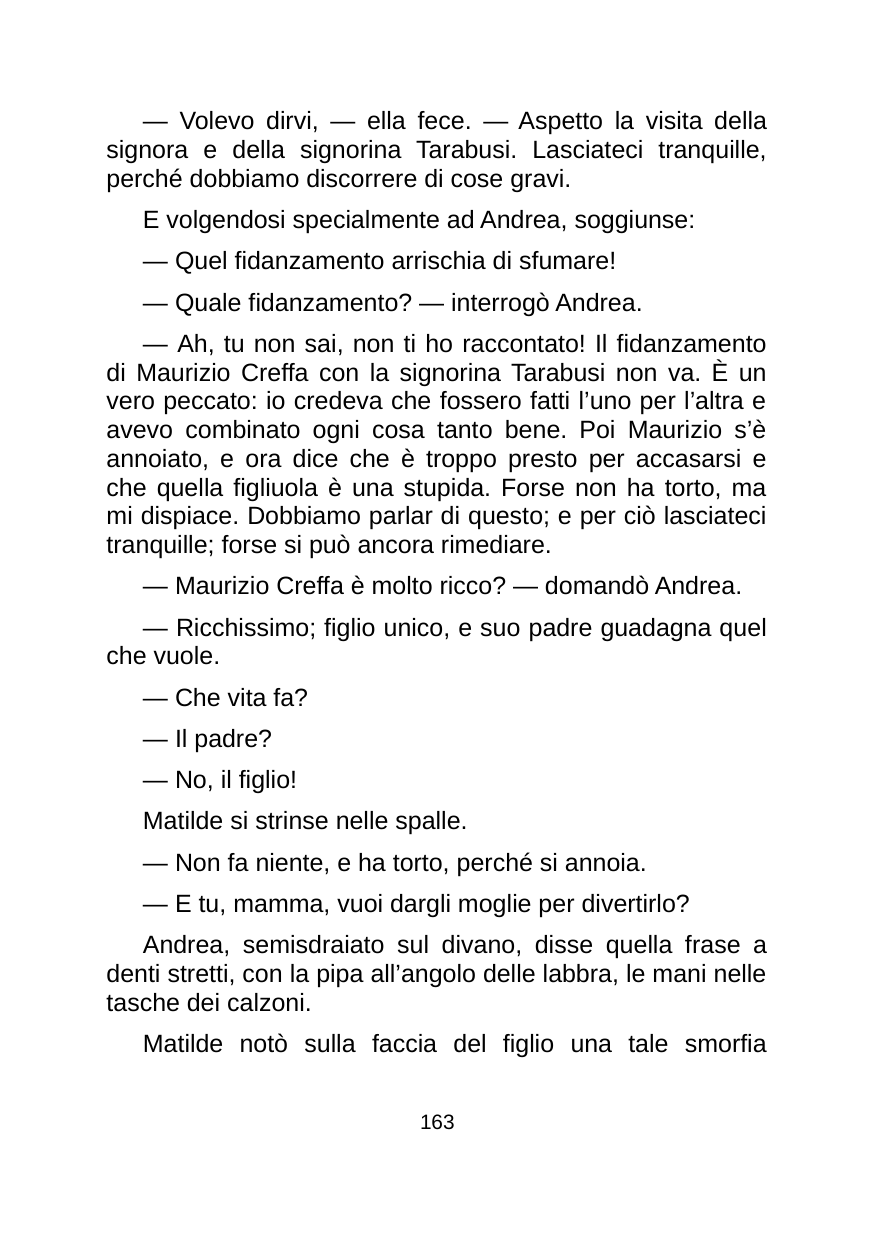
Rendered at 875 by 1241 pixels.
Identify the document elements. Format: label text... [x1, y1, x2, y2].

text — Il padre? [106, 724, 768, 752]
text — Che vita fa? [106, 682, 768, 711]
text E volgendosi specialmente ad Andrea, soggiunse: [106, 205, 768, 234]
text — E tu, mamma, vuoi dargli moglie per divertirlo? [106, 889, 768, 917]
text Matilde notò sulla faccia del figlio una tale smorfia [106, 1029, 768, 1057]
text — No, il figlio! [106, 765, 768, 794]
text Matilde si strinse nelle spalle. [106, 806, 768, 835]
text — Maurizio Creffa è molto ricco? — domandò Andrea. [106, 571, 768, 600]
text — Ricchissimo; figlio unico, e suo padre guadagna quel che vuole. [106, 612, 768, 670]
text — Quale fidanzamento? — interrogò Andrea. [106, 287, 768, 316]
text — Quel fidanzamento arrischia di sfumare! [106, 246, 768, 275]
text — Non fa niente, e ha torto, perché si annoia. [106, 847, 768, 876]
text — Volevo dirvi, — ella fece. — Aspetto la visita della signora e della signorina Tarabusi. Lasciateci tranquille, perché dobbiamo discorrere di cose gravi. [106, 106, 768, 192]
text Andrea, semisdraiato sul divano, disse quella frase a denti stretti, con la pipa all’angolo delle labbra, le mani nelle tasche dei calzoni. [106, 930, 768, 1016]
text — Ah, tu non sai, non ti ho raccontato! Il fidanzamento di Maurizio Creffa con la signorina Tarabusi non va. È un vero peccato: io credeva che fossero fatti l’uno per l’altra e avevo combinato ogni cosa tanto bene. Poi Maurizio s’è annoiato, e ora dice che è troppo presto per accasarsi e che quella figliuola è una stupida. Forse non ha torto, ma mi dispiace. Dobbiamo parlar di questo; e per ciò lasciateci tranquille; forse si può ancora rimediare. [106, 329, 768, 559]
